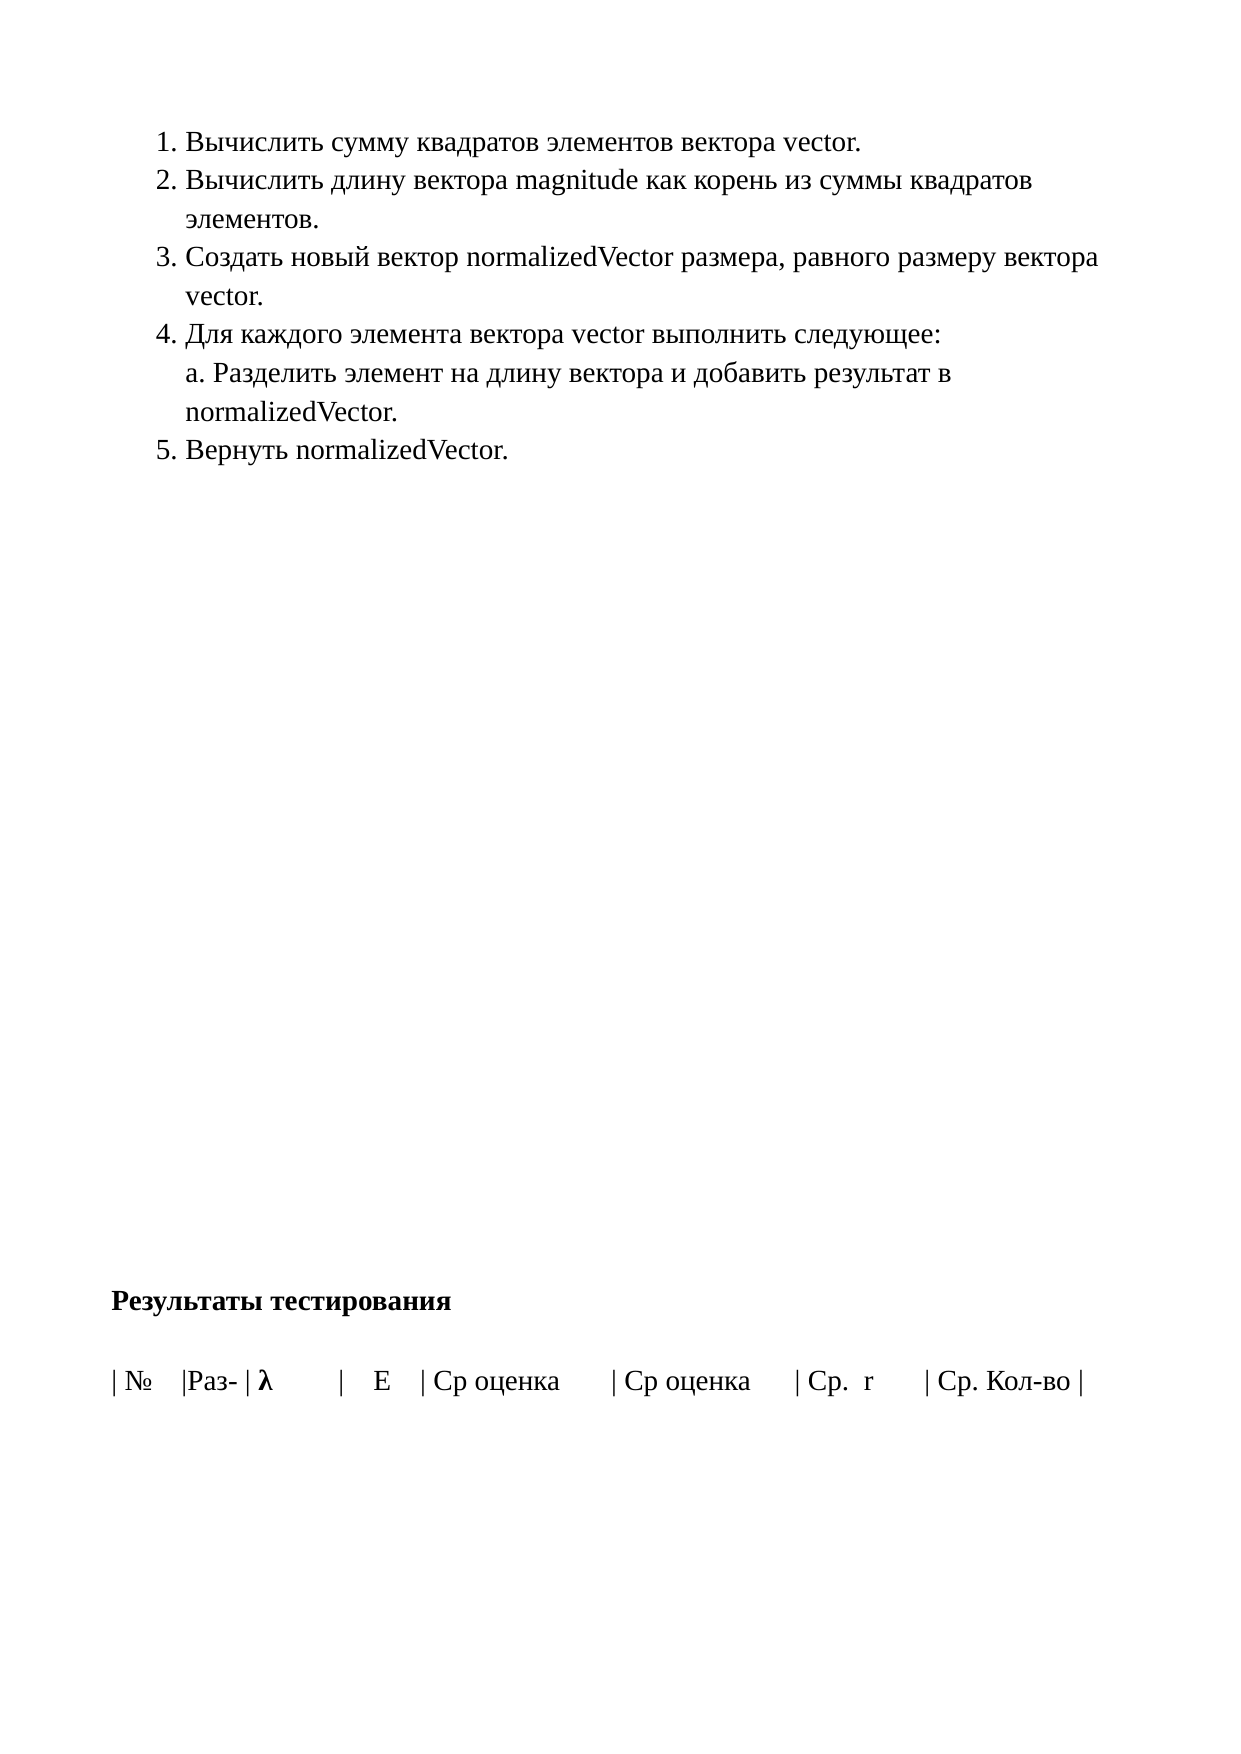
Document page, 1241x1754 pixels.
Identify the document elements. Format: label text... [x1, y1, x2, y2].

list a. Разделить элемент на длину вектора и добавить результат в normalizedVector. [156, 355, 1151, 427]
text | № |Раз- | λ | E | Ср оценка | Ср оценка | Ср. r | Ср. Кол-во | [111, 1363, 1105, 1397]
list Вычислить длину вектора magnitude как корень из суммы квадратов элементов. [156, 162, 1151, 234]
text Результаты тестирования [111, 1283, 1105, 1317]
list Для каждого элемента вектора vector выполнить следующее: [156, 317, 1151, 350]
list Вычислить сумму квадратов элементов вектора vector. [156, 124, 1151, 157]
list Вернуть normalizedVector. [156, 432, 1151, 466]
list Создать новый вектор normalizedVector размера, равного размеру вектора vector. [156, 239, 1151, 312]
